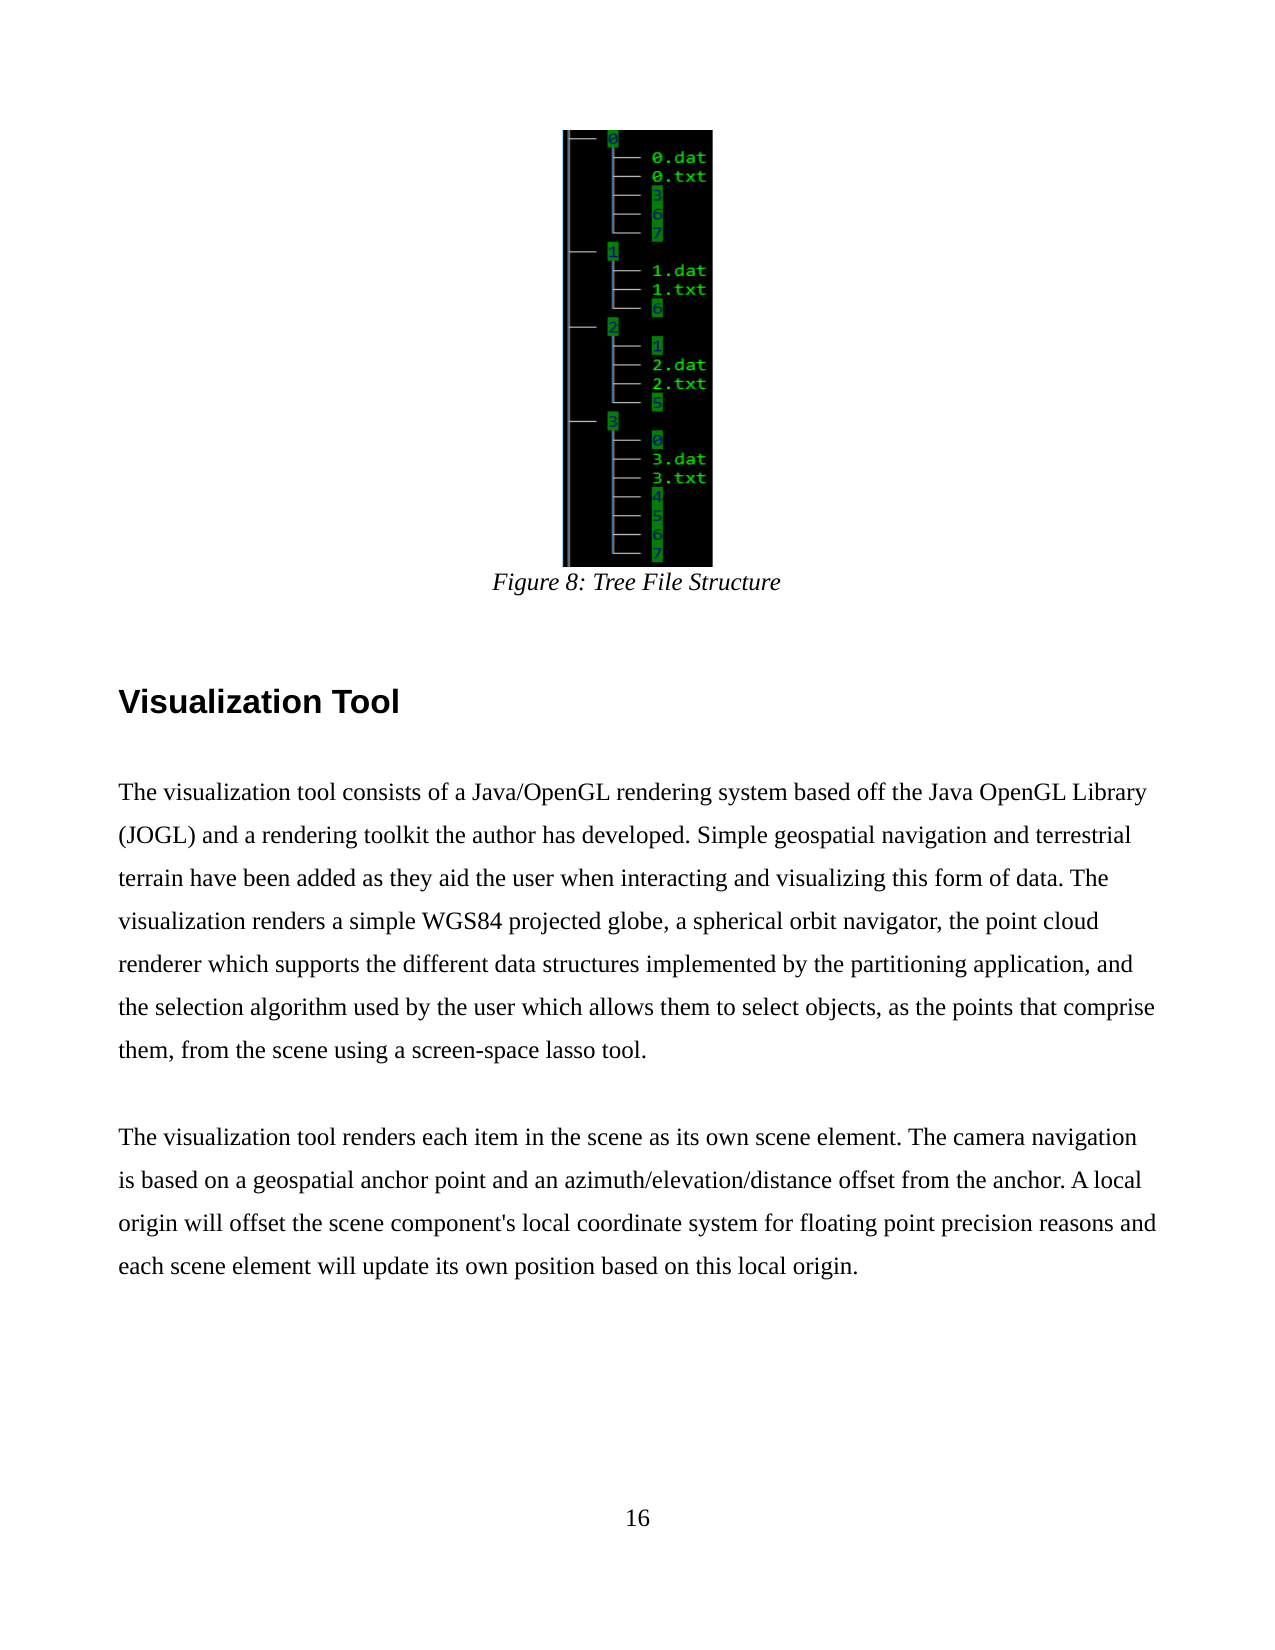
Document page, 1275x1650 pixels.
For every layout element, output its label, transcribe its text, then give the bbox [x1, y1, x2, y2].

picture [562, 130, 713, 567]
text Figure 8: Tree File Structure [425, 567, 850, 596]
text The visualization tool renders each item in the scene as its own scene element. The camera navigation is based on a geospatial anchor point and an azimuth/elevation/distance offset from the anchor. A local origin will offset the scene component's local coordinate system for floating point precision reasons and each scene element will update its own position based on this local origin. [118, 1122, 1157, 1280]
subtitle Visualization Tool [118, 682, 1157, 721]
text The visualization tool consists of a Java/OpenGL rendering system based off the Java OpenGL Library (JOGL) and a rendering toolkit the author has developed. Simple geospatial navigation and terrestrial terrain have been added as they aid the user when interacting and visualizing this form of data. The visualization renders a simple WGS84 projected globe, a spherical orbit navigator, the point cloud renderer which supports the different data structures implemented by the partitioning application, and the selection algorithm used by the user which allows them to select objects, as the points that comprise them, from the scene using a screen-space lasso tool. [118, 777, 1157, 1064]
